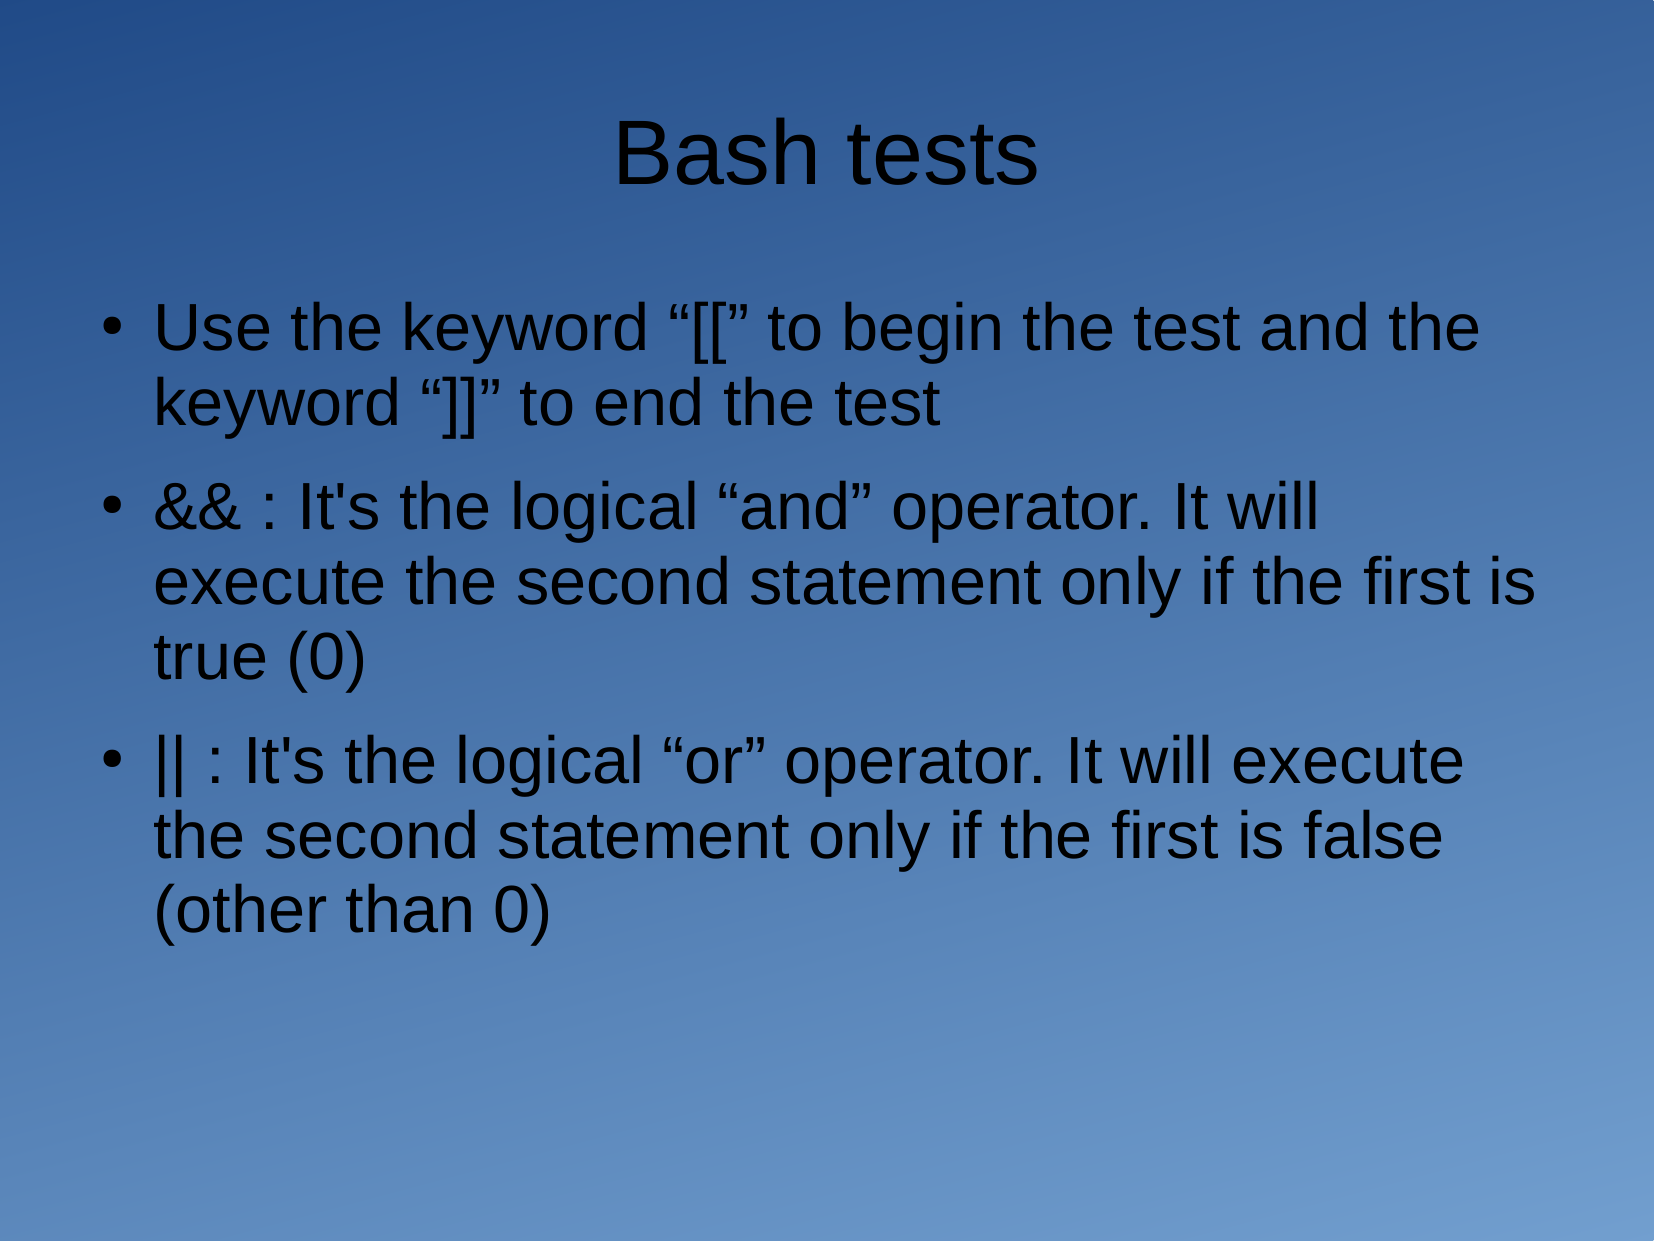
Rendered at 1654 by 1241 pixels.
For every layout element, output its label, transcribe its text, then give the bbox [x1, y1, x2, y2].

title Bash tests [82, 49, 1571, 257]
list Use the keyword “[[” to begin the test and the keyword “]]” to end the test && : It's the logical “and” operator. It will execute the second statement only if the first is true (0) || : It's the logical “or” operator. It will execute the second statement only if the first is false (other than 0) [82, 290, 1571, 1010]
